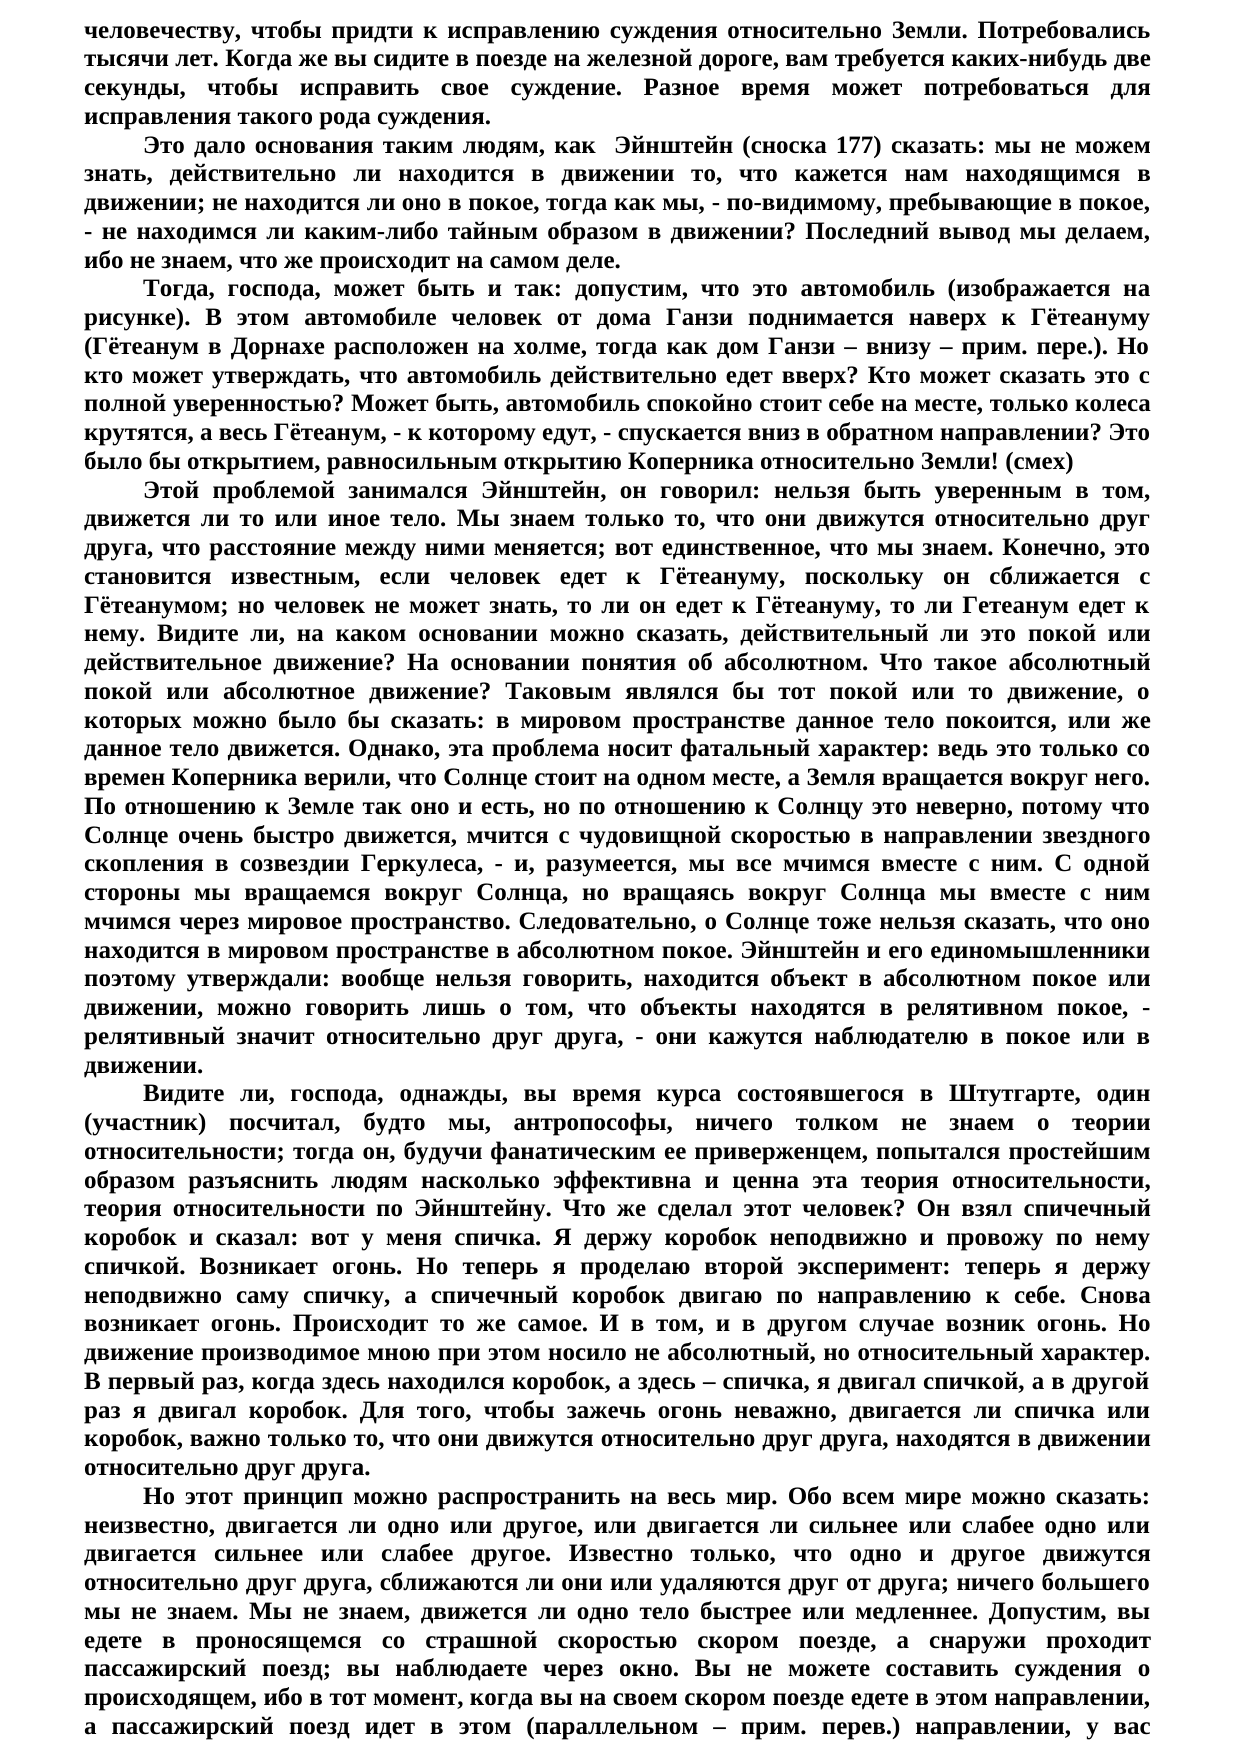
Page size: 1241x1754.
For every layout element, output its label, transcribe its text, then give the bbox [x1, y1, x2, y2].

text Это дало основания таким людям, как Эйнштейн (сноска 177) сказать: мы не можем знать, действительно ли находится в движении то, что кажется нам находящимся в движении; не находится ли оно в покое, тогда как мы, - по-видимому, пребывающие в покое, - не находимся ли каким-либо тайным образом в движении? Последний вывод мы делаем, ибо не знаем, что же происходит на самом деле. [84, 130, 1152, 273]
text Видите ли, господа, однажды, вы время курса состоявшегося в Штутгарте, один (участник) посчитал, будто мы, антропософы, ничего толком не знаем о теории относительности; тогда он, будучи фанатическим ее приверженцем, попытался простейшим образом разъяснить людям насколько эффективна и ценна эта теория относительности, теория относительности по Эйнштейну. Что же сделал этот человек? Он взял спичечный коробок и сказал: вот у меня спичка. Я держу коробок неподвижно и провожу по нему спичкой. Возникает огонь. Но теперь я проделаю второй эксперимент: теперь я держу неподвижно саму спичку, а спичечный коробок двигаю по направлению к себе. Снова возникает огонь. Происходит то же самое. И в том, и в другом случае возник огонь. Но движение производимое мною при этом носило не абсолютный, но относительный характер. В первый раз, когда здесь находился коробок, а здесь – спичка, я двигал спичкой, а в другой раз я двигал коробок. Для того, чтобы зажечь огонь неважно, двигается ли спичка или коробок, важно только то, что они движутся относительно друг друга, находятся в движении относительно друг друга. [84, 1078, 1152, 1481]
text Этой проблемой занимался Эйнштейн, он говорил: нельзя быть уверенным в том, движется ли то или иное тело. Мы знаем только то, что они движутся относительно друг друга, что расстояние между ними меняется; вот единственное, что мы знаем. Конечно, это становится известным, если человек едет к Гётеануму, поскольку он сближается с Гётеанумом; но человек не может знать, то ли он едет к Гётеануму, то ли Гетеанум едет к нему. Видите ли, на каком основании можно сказать, действительный ли это покой или действительное движение? На основании понятия об абсолютном. Что такое абсолютный покой или абсолютное движение? Таковым являлся бы тот покой или то движение, о которых можно было бы сказать: в мировом пространстве данное тело покоится, или же данное тело движется. Однако, эта проблема носит фатальный характер: ведь это только со времен Коперника верили, что Солнце стоит на одном месте, а Земля вращается вокруг него. По отношению к Земле так оно и есть, но по отношению к Солнцу это неверно, потому что Солнце очень быстро движется, мчится с чудовищной скоростью в направлении звездного скопления в созвездии Геркулеса, - и, разумеется, мы все мчимся вместе с ним. С одной стороны мы вращаемся вокруг Солнца, но вращаясь вокруг Солнца мы вместе с ним мчимся через мировое пространство. Следовательно, о Солнце тоже нельзя сказать, что оно находится в мировом пространстве в абсолютном покое. Эйнштейн и его единомышленники поэтому утверждали: вообще нельзя говорить, находится объект в абсолютном покое или движении, можно говорить лишь о том, что объекты находятся в релятивном покое, - релятивный значит относительно друг друга, - они кажутся наблюдателю в покое или в движении. [84, 475, 1152, 1078]
text Тогда, господа, может быть и так: допустим, что это автомобиль (изображается на рисунке). В этом автомобиле человек от дома Ганзи поднимается наверх к Гётеануму (Гётеанум в Дорнахе расположен на холме, тогда как дом Ганзи – внизу – прим. пере.). Но кто может утверждать, что автомобиль действительно едет вверх? Кто может сказать это с полной уверенностью? Может быть, автомобиль спокойно стоит себе на месте, только колеса крутятся, а весь Гётеанум, - к которому едут, - спускается вниз в обратном направлении? Это было бы открытием, равносильным открытию Коперника относительно Земли! (смех) [84, 273, 1152, 475]
text Но этот принцип можно распространить на весь мир. Обо всем мире можно сказать: неизвестно, двигается ли одно или другое, или двигается ли сильнее или слабее одно или двигается сильнее или слабее другое. Известно только, что одно и другое движутся относительно друг друга, сближаются ли они или удаляются друг от друга; ничего большего мы не знаем. Мы не знаем, движется ли одно тело быстрее или медленнее. Допустим, вы едете в проносящемся со страшной скоростью скором поезде, а снаружи проходит пассажирский поезд; вы наблюдаете через окно. Вы не можете составить суждения о происходящем, ибо в тот момент, когда вы на своем скором поезде едете в этом направлении, а пассажирский поезд идет в этом (параллельном – прим. перев.) направлении, у вас [84, 1481, 1152, 1740]
text человечеству, чтобы придти к исправлению суждения относительно Земли. Потребовались тысячи лет. Когда же вы сидите в поезде на железной дороге, вам требуется каких-нибудь две секунды, чтобы исправить свое суждение. Разное время может потребоваться для исправления такого рода суждения. [84, 15, 1152, 130]
